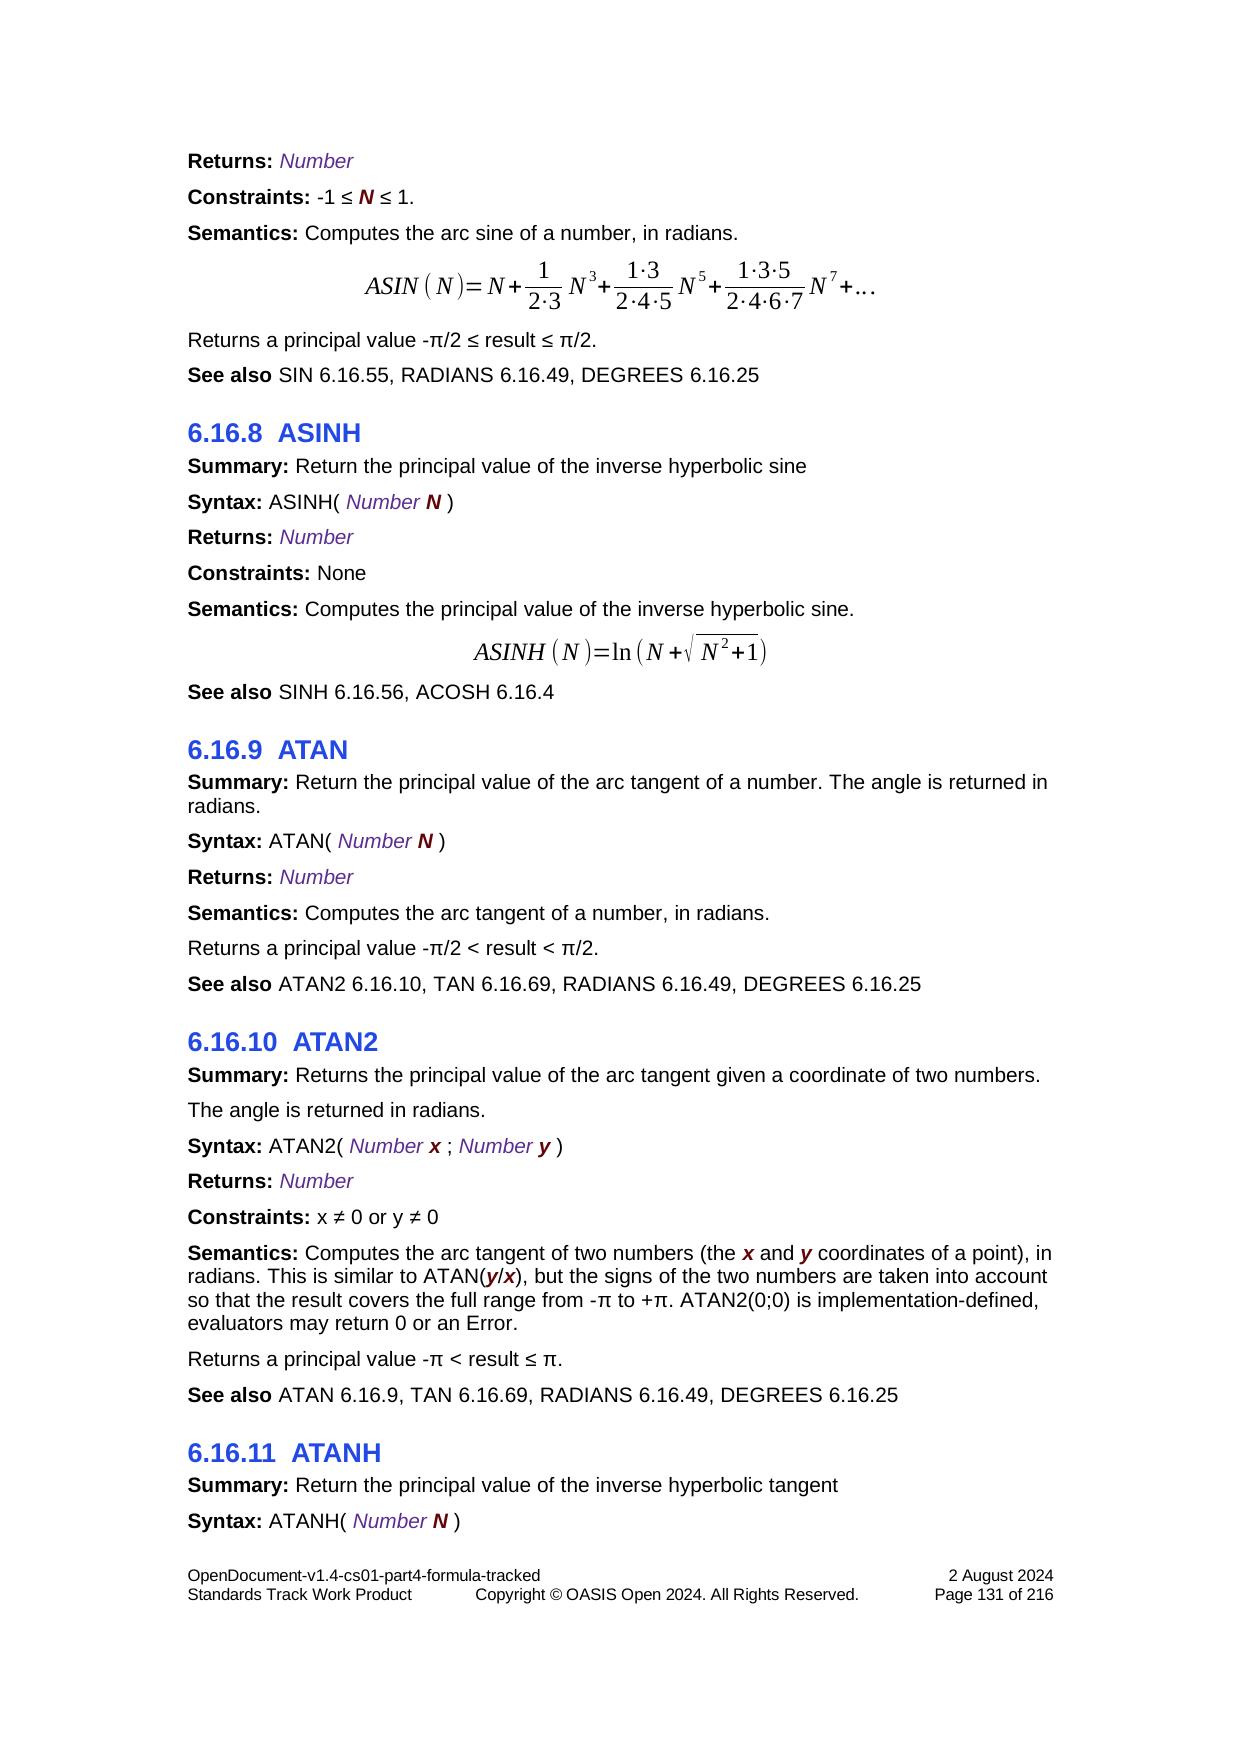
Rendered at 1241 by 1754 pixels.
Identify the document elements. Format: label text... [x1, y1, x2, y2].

subtitle ATAN [187, 735, 1053, 765]
text Semantics: Computes the principal value of the inverse hyperbolic sine. [187, 597, 1053, 621]
text Returns a principal value -π/2 ≤ result ≤ π/2. [187, 328, 1053, 352]
text Summary: Return the principal value of the inverse hyperbolic sine [187, 454, 1053, 478]
text Summary: Returns the principal value of the arc tangent given a coordinate of two numbers. [187, 1063, 1053, 1087]
text Returns: Number [187, 1170, 1053, 1193]
text Constraints: -1 ≤ N ≤ 1. [187, 186, 1053, 209]
text Constraints: None [187, 561, 1053, 585]
text Semantics: Computes the arc tangent of a number, in radians. [187, 901, 1053, 925]
text The angle is returned in radians. [187, 1099, 1053, 1122]
text See also ATAN 6.16.9, TAN 6.16.69, RADIANS 6.16.49, DEGREES 6.16.25 [187, 1383, 1053, 1407]
text Returns a principal value -π < result ≤ π. [187, 1347, 1053, 1371]
text Returns a principal value -π/2 < result < π/2. [187, 937, 1053, 960]
text Semantics: Computes the arc tangent of two numbers (the x and y coordinates of a point), in radians. This is similar to ATAN(y/x), but the signs of the two numbers are taken into account so that the result covers the full range from -π to +π. ATAN2(0;0) is implementation-defined, evaluators may return 0 or an Error. [187, 1241, 1053, 1335]
text See also SIN 6.16.55, RADIANS 6.16.49, DEGREES 6.16.25 [187, 364, 1053, 387]
subtitle ATANH [187, 1438, 1053, 1468]
text Returns: Number [187, 866, 1053, 889]
text See also ATAN2 6.16.10, TAN 6.16.69, RADIANS 6.16.49, DEGREES 6.16.25 [187, 972, 1053, 996]
text See also SINH 6.16.56, ACOSH 6.16.4 [187, 680, 1053, 704]
text Constraints: x ≠ 0 or y ≠ 0 [187, 1206, 1053, 1229]
subtitle ASINH [187, 418, 1053, 448]
text Semantics: Computes the arc sine of a number, in radians. [187, 221, 1053, 245]
text Summary: Return the principal value of the inverse hyperbolic tangent [187, 1474, 1053, 1497]
text Syntax: ATAN2( Number x ; Number y ) [187, 1134, 1053, 1158]
text Summary: Return the principal value of the arc tangent of a number. The angle is returned in radians. [187, 771, 1053, 818]
text Syntax: ATAN( Number N ) [187, 830, 1053, 853]
subtitle ATAN2 [187, 1027, 1053, 1057]
text Syntax: ATANH( Number N ) [187, 1509, 1053, 1533]
text Returns: Number [187, 526, 1053, 549]
text Returns: Number [187, 150, 1053, 173]
text Syntax: ASINH( Number N ) [187, 490, 1053, 514]
